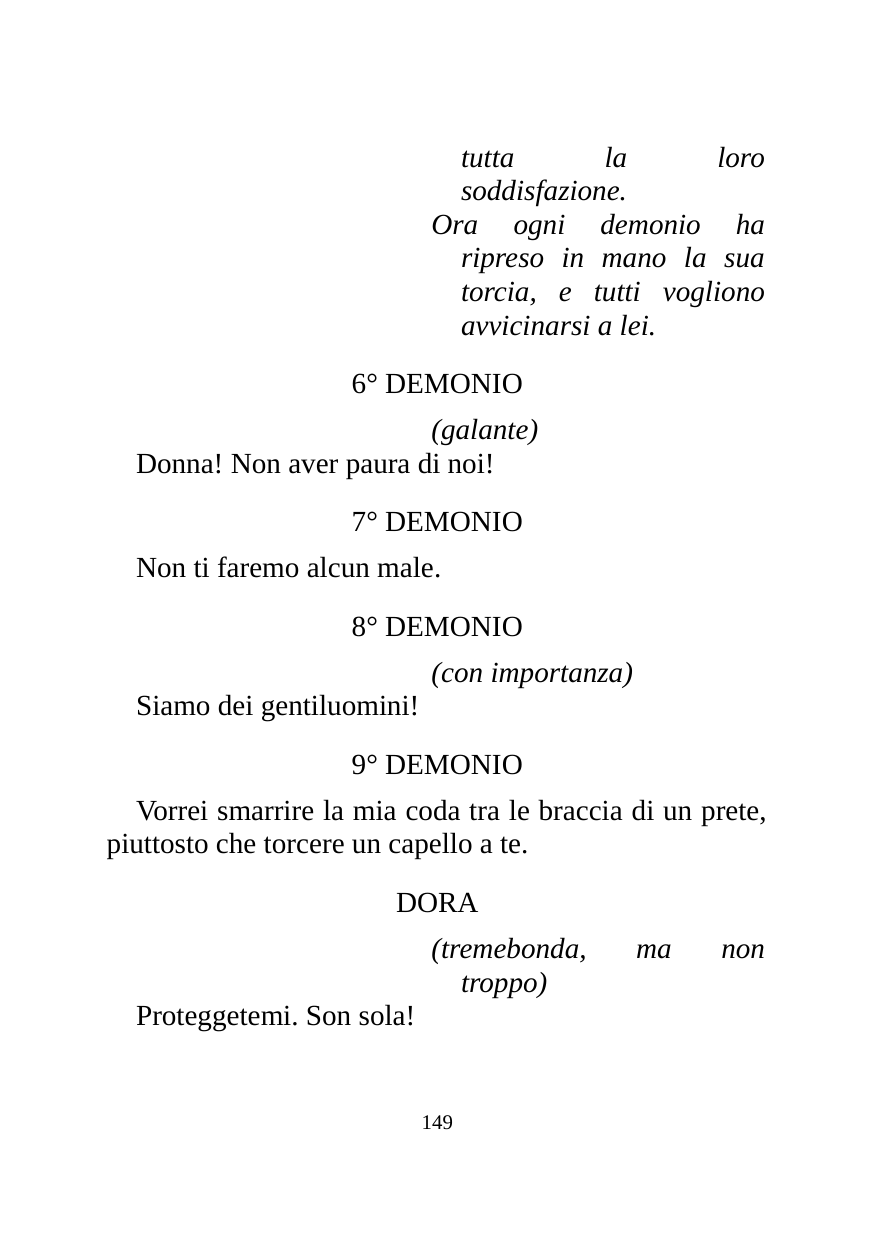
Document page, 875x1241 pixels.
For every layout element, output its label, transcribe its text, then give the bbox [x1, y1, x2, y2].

text Proteggetemi. Son sola! [106, 998, 768, 1032]
text (tremebonda, ma non troppo) [431, 931, 768, 998]
text Donna! Non aver paura di noi! [106, 446, 768, 479]
text 6° DEMONIO [106, 366, 768, 400]
text Ora ogni demonio ha ripreso in mano la sua torcia, e tutti vogliono avvicinarsi a lei. [431, 207, 768, 341]
text tutta la loro soddisfazione. [431, 140, 768, 207]
text (galante) [431, 412, 768, 446]
text DORA [106, 885, 768, 919]
text 8° DEMONIO [106, 609, 768, 642]
text (con importanza) [431, 655, 768, 688]
text Vorrei smarrire la mia coda tra le braccia di un prete, piuttosto che torcere un capello a te. [106, 793, 768, 860]
text Siamo dei gentiluomini! [106, 688, 768, 722]
text 9° DEMONIO [106, 747, 768, 781]
text 7° DEMONIO [106, 504, 768, 538]
text Non ti faremo alcun male. [106, 550, 768, 584]
